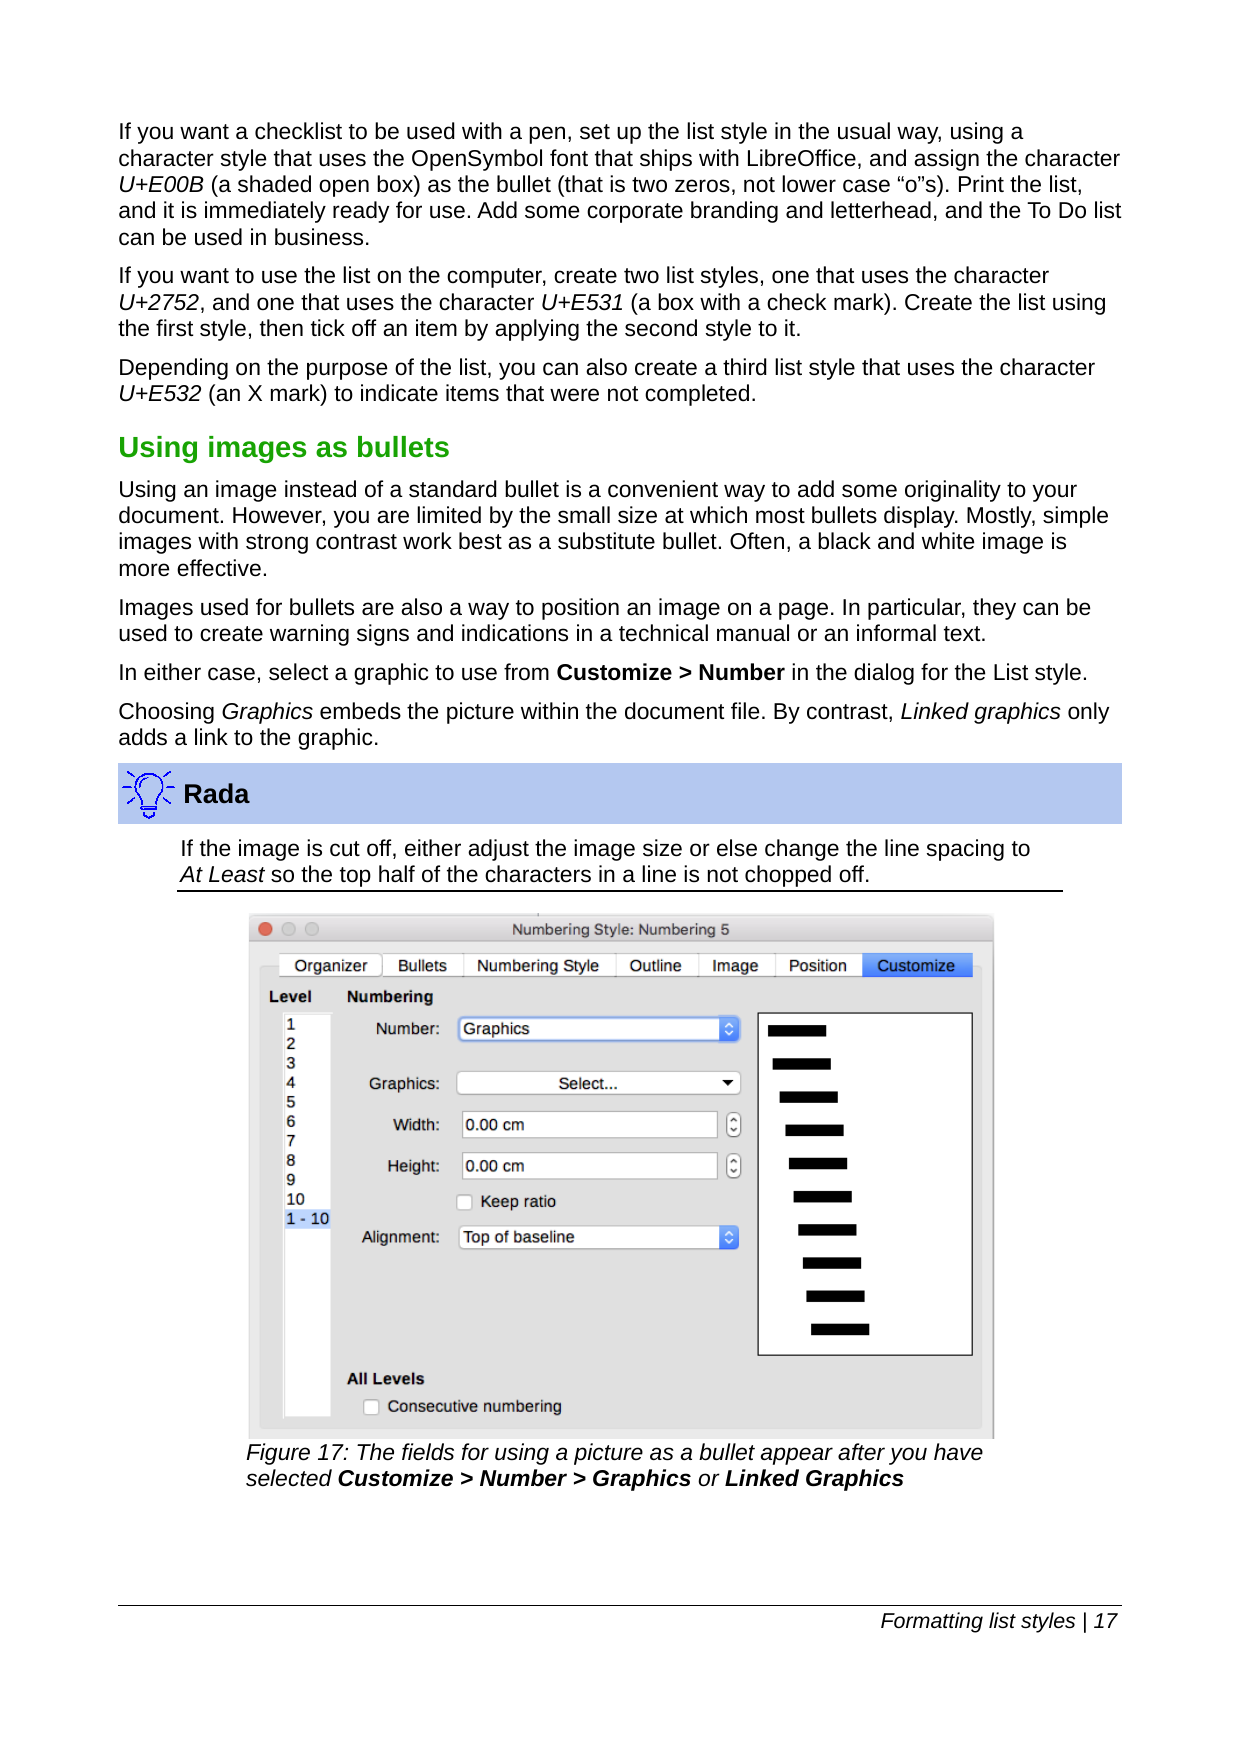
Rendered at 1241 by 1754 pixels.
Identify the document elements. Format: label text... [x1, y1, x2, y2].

text Depending on the purpose of the list, you can also create a third list style that uses the character U+E532 (an X mark) to indicate items that were not completed. [118, 354, 1122, 407]
text Choosing Graphics embeds the picture within the document file. By contrast, Linked graphics only adds a link to the graphic. [118, 698, 1122, 750]
text If you want a checklist to be used with a pen, set up the list style in the usual way, using a character style that uses the OpenSymbol font that ships with LibreOffice, and assign the character U+E00B (a shaded open box) as the bullet (that is two zeros, not lower case “o”s). Print the list, and it is immediately ready for use. Add some corporate branding and letterhead, and the To Do list can be used in business. [118, 118, 1122, 250]
picture [119, 763, 179, 823]
text Using an image instead of a standard bullet is a convenient way to add some originality to your document. However, you are limited by the small size at which most bullets display. Mostly, simple images with strong contrast work best as a substitute bullet. Often, a black and white image is more effective. [118, 476, 1122, 581]
subtitle Using images as bullets [118, 430, 1122, 464]
text If you want to use the list on the computer, create two list styles, one that uses the character U+2752, and one that uses the character U+E531 (a box with a check mark). Create the list using the first style, then tick off an item by applying the second style to it. [118, 262, 1122, 341]
picture [248, 913, 995, 1439]
text Images used for bullets are also a way to position an image on a page. In particular, they can be used to create warning signs and indications in a technical manual or an informal text. [118, 593, 1122, 646]
text If the image is cut off, either adjust the image size or else change the line spacing to At Least so the top half of the characters in a line is not chopped off. [177, 831, 1063, 890]
text Figure 17: The fields for using a picture as a bullet appear after you have selected Customize > Number > Graphics or Linked Graphics [246, 1439, 994, 1492]
subtitle Rada [118, 763, 1122, 824]
text In either case, select a graphic to use from Customize > Number in the dialog for the List style. [118, 659, 1122, 685]
